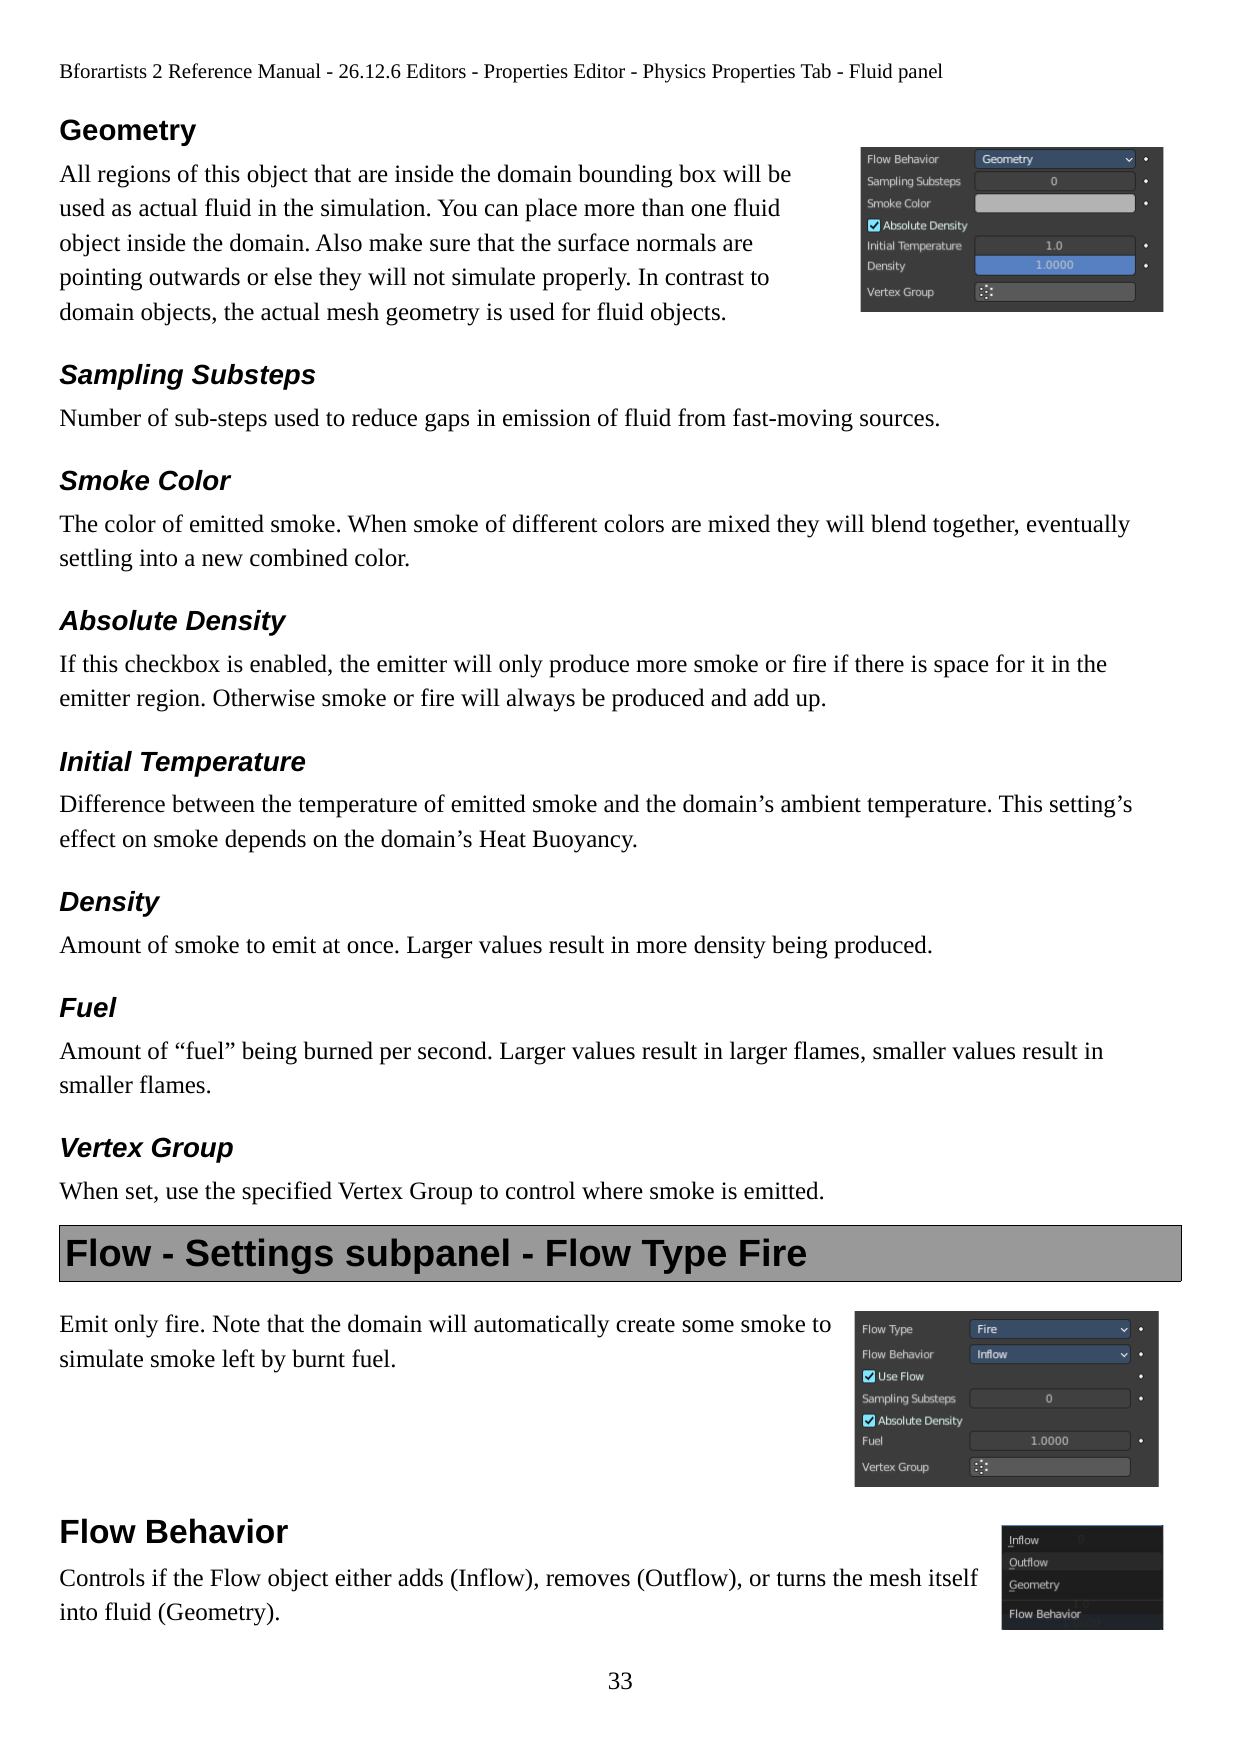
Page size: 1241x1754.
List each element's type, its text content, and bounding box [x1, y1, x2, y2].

text Difference between the temperature of emitted smoke and the domain’s ambient temperature. This setting’s effect on smoke depends on the domain’s Heat Buoyancy. [59, 789, 1181, 853]
subtitle Vertex Group [59, 1132, 1181, 1164]
text Emit only fire. Note that the domain will automatically create some smoke to simulate smoke left by burnt fuel. [59, 1309, 1181, 1373]
subtitle Initial Temperature [59, 745, 1181, 777]
subtitle Density [59, 886, 1181, 917]
subtitle Geometry [59, 113, 1181, 146]
subtitle Fuel [59, 991, 1181, 1023]
text Amount of smoke to emit at once. Larger values result in more density being produced. [59, 930, 1181, 959]
text Amount of “fuel” being burned per second. Larger values result in larger flames, smaller values result in smaller flames. [59, 1036, 1181, 1099]
picture [854, 1311, 1159, 1487]
picture [1001, 1525, 1164, 1630]
text When set, use the specified Vertex Group to control where smoke is emitted. [59, 1176, 1181, 1205]
subtitle Smoke Color [59, 464, 1181, 496]
subtitle Flow Behavior [59, 1512, 1181, 1551]
text Number of sub-steps used to reduce gaps in emission of fluid from fast-moving sources. [59, 403, 1181, 431]
subtitle Absolute Density [59, 605, 1181, 637]
picture [860, 147, 1164, 312]
text Controls if the Flow object either adds (Inflow), removes (Outflow), or turns the mesh itself into fluid (Geometry). [59, 1563, 1001, 1626]
table_header Flow - Settings subpanel - Flow Type Fire [60, 1226, 1181, 1281]
text The color of emitted smoke. When smoke of different colors are mixed they will blend together, eventually settling into a new combined color. [59, 509, 1181, 572]
subtitle Sampling Substeps [59, 358, 1181, 390]
text All regions of this object that are inside the domain bounding box will be used as actual fluid in the simulation. You can place more than one fluid object inside the domain. Also make sure that the surface normals are pointing outwards or else they will not simulate properly. In contrast to domain objects, the actual mesh geometry is used for fluid objects. [59, 159, 1181, 326]
text If this checkbox is enabled, the emitter will only produce more smoke or fire if there is space for it in the emitter region. Otherwise smoke or fire will always be produced and add up. [59, 649, 1181, 712]
